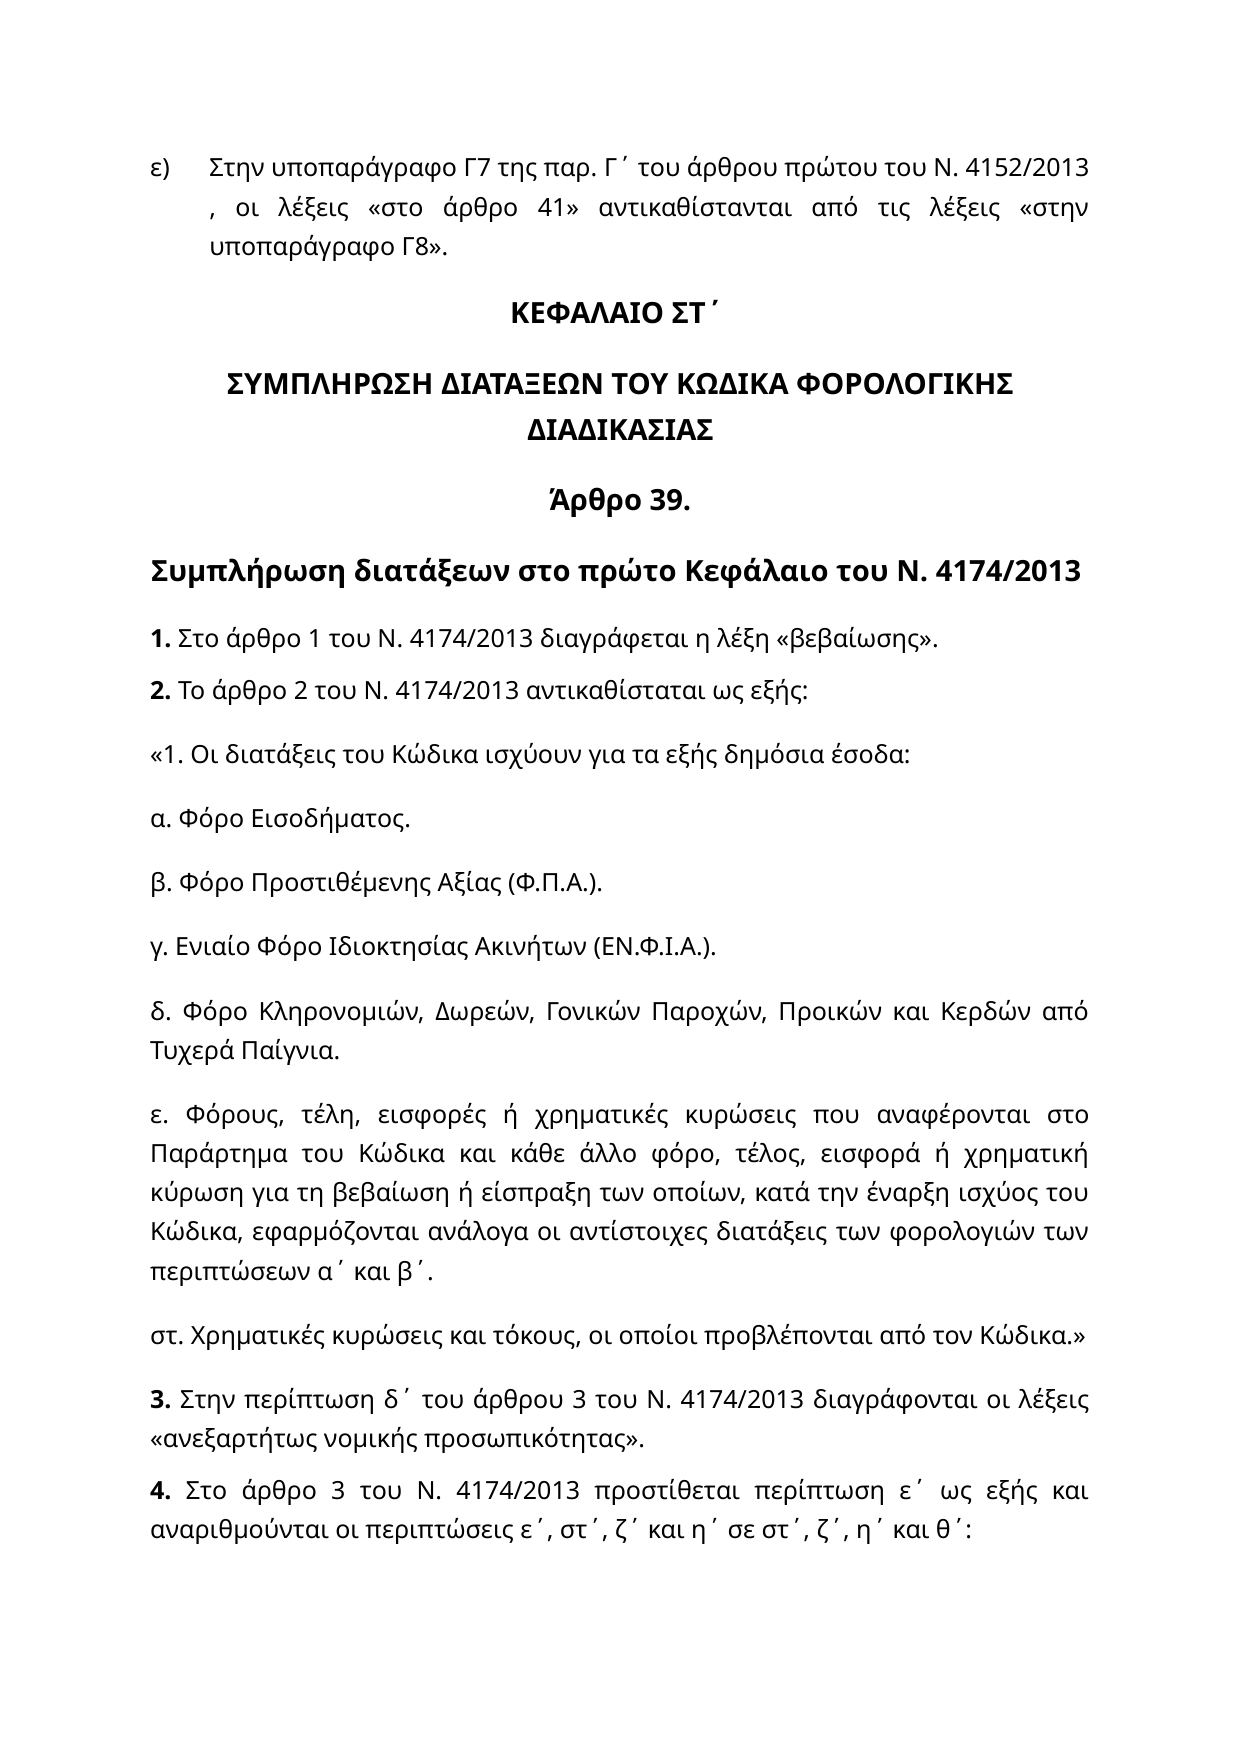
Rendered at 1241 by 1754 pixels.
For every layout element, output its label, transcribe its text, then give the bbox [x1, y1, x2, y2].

list ε) Στην υποπαράγραφο Γ7 της παρ. Γ΄ του άρθρου πρώτου του Ν. 4152/2013 , οι λέξεις «στο άρθρο 41» αντικαθίστανται από τις λέξεις «στην υποπαράγραφο Γ8». [150, 150, 1090, 262]
text 3. Στην περίπτωση δ΄ του άρθρου 3 του Ν. 4174/2013 διαγράφονται οι λέξεις «ανεξαρτήτως νομικής προσωπικότητας». [150, 1381, 1090, 1455]
subtitle ΣΥΜΠΛΗΡΩΣΗ ΔΙΑΤΑΞΕΩΝ ΤΟΥ ΚΩΔΙΚΑ ΦΟΡΟΛΟΓΙΚΗΣ ΔΙΑΔΙΚΑΣΙΑΣ [150, 363, 1090, 448]
text β. Φόρο Προστιθέμενης Αξίας (Φ.Π.Α.). [150, 865, 1090, 899]
text 4. Στο άρθρο 3 του Ν. 4174/2013 προστίθεται περίπτωση ε΄ ως εξής και αναριθμούνται οι περιπτώσεις ε΄, στ΄, ζ΄ και η΄ σε στ΄, ζ΄, η΄ και θ΄: [150, 1472, 1090, 1546]
subtitle ΚΕΦΑΛΑΙΟ ΣΤ΄ [150, 292, 1090, 332]
subtitle Συμπλήρωση διατάξεων στο πρώτο Κεφάλαιο του Ν. 4174/2013 [150, 550, 1090, 590]
subtitle Άρθρο 39. [150, 479, 1090, 519]
text «1. Οι διατάξεις του Κώδικα ισχύουν για τα εξής δημόσια έσοδα: [150, 736, 1090, 771]
text στ. Χρηματικές κυρώσεις και τόκους, οι οποίοι προβλέπονται από τον Κώδικα.» [150, 1317, 1090, 1351]
text 2. Το άρθρο 2 του Ν. 4174/2013 αντικαθίσταται ως εξής: [150, 672, 1090, 706]
text ε. Φόρους, τέλη, εισφορές ή χρηματικές κυρώσεις που αναφέρονται στο Παράρτημα του Κώδικα και κάθε άλλο φόρο, τέλος, εισφορά ή χρηματική κύρωση για τη βεβαίωση ή είσπραξη των οποίων, κατά την έναρξη ισχύος του Κώδικα, εφαρμόζονται ανάλογα οι αντίστοιχες διατάξεις των φορολογιών των περιπτώσεων α΄ και β΄. [150, 1096, 1090, 1287]
text α. Φόρο Εισοδήματος. [150, 801, 1090, 835]
text γ. Ενιαίο Φόρο Ιδιοκτησίας Ακινήτων (ΕΝ.Φ.Ι.Α.). [150, 929, 1090, 963]
text δ. Φόρο Κληρονομιών, Δωρεών, Γονικών Παροχών, Προικών και Κερδών από Τυχερά Παίγνια. [150, 993, 1090, 1066]
text 1. Στο άρθρο 1 του Ν. 4174/2013 διαγράφεται η λέξη «βεβαίωσης». [150, 621, 1090, 655]
